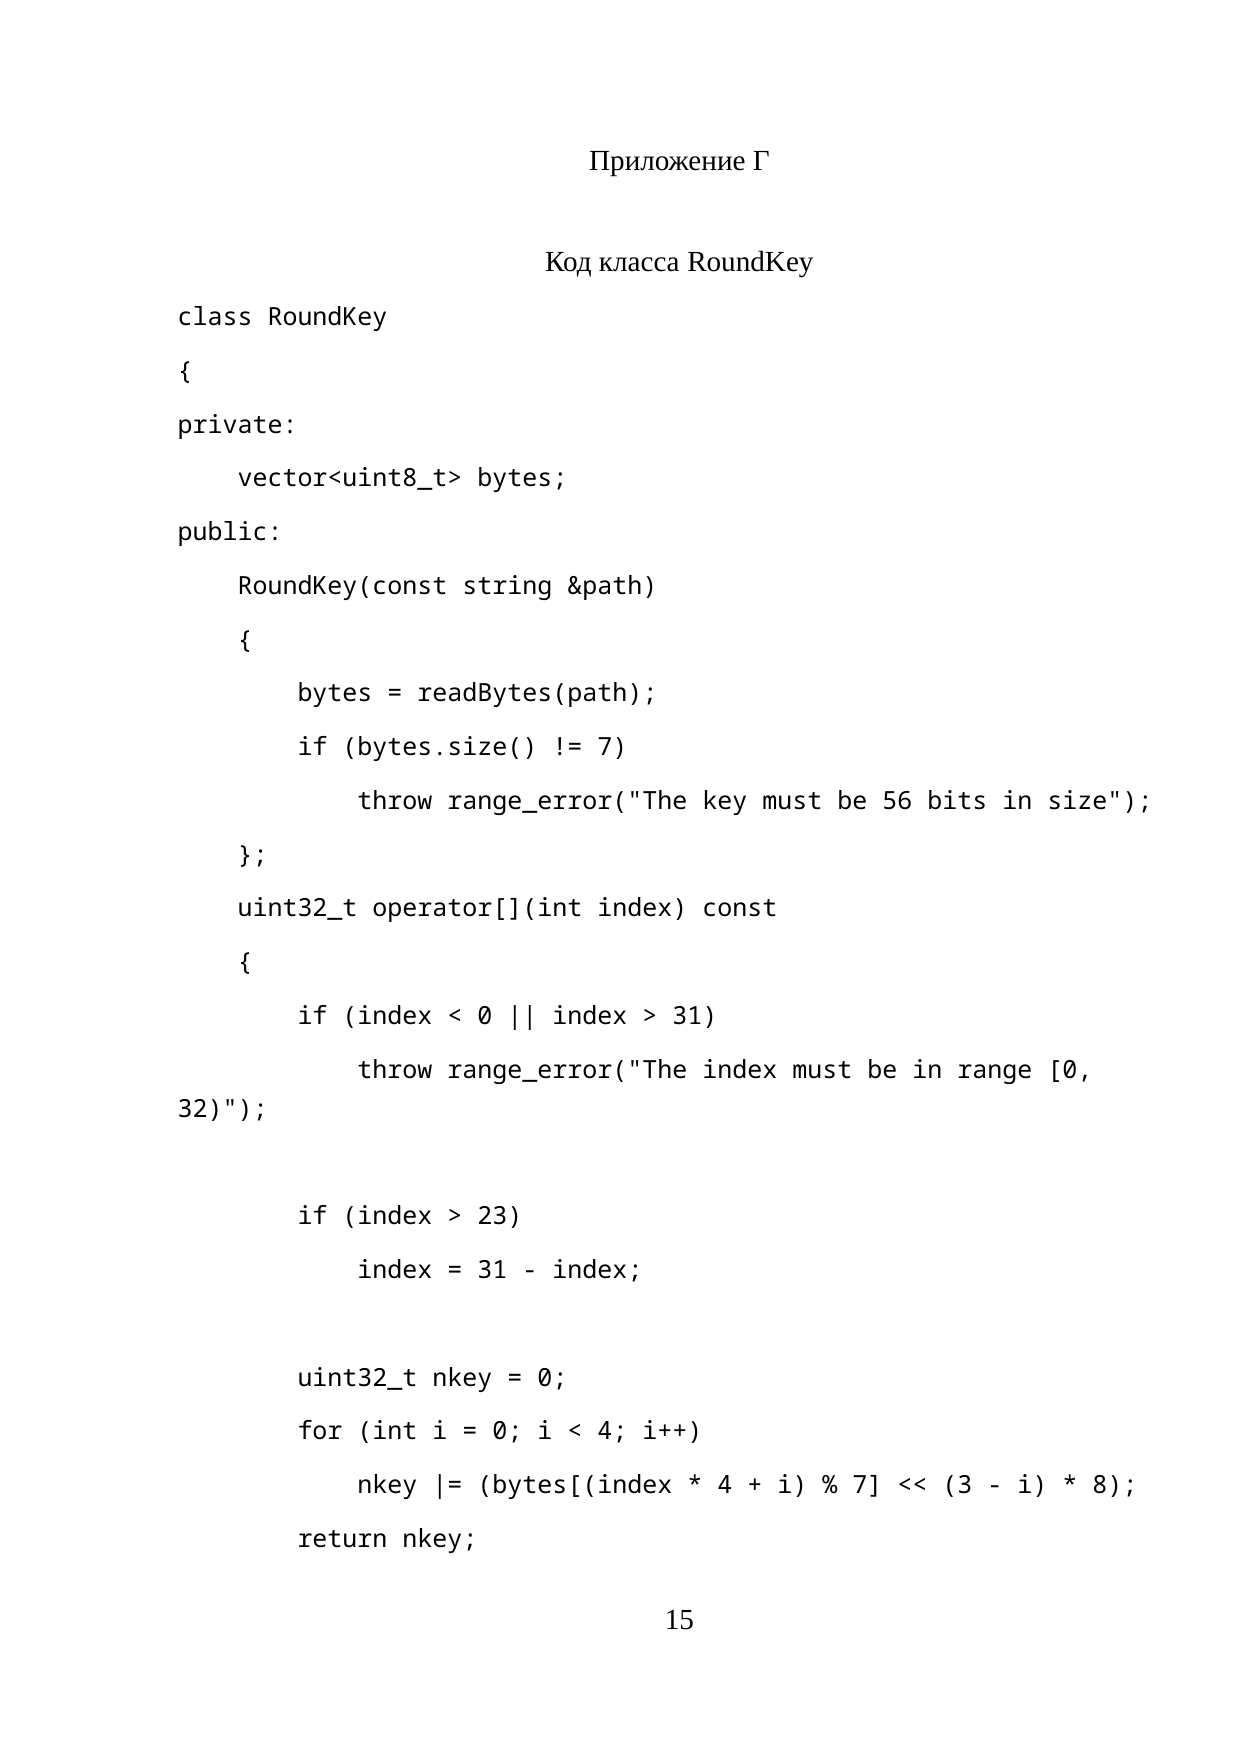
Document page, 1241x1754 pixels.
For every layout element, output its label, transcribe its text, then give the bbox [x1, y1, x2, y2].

text bytes = readBytes(path); [177, 675, 1181, 709]
text vector<uint8_t> bytes; [177, 460, 1181, 494]
text index = 31 - index; [177, 1252, 1181, 1286]
text RoundKey(const string &path) [177, 567, 1181, 602]
text for (int i = 0; i < 4; i++) [177, 1413, 1181, 1447]
text if (bytes.size() != 7) [177, 729, 1181, 763]
subtitle Приложение Г [177, 143, 1181, 177]
text }; [177, 836, 1181, 870]
text if (index < 0 || index > 31) [177, 997, 1181, 1032]
text return nkey; [177, 1520, 1181, 1554]
text throw range_error("The key must be 56 bits in size"); [177, 782, 1181, 817]
text { [177, 621, 1181, 655]
text public: [177, 514, 1181, 548]
text uint32_t operator[](int index) const [177, 890, 1181, 924]
text { [177, 944, 1181, 978]
text private: [177, 406, 1181, 440]
text uint32_t nkey = 0; [177, 1359, 1181, 1393]
text Код класса RoundKey [177, 244, 1181, 277]
text throw range_error("The index must be in range [0, 32)"); [177, 1051, 1181, 1124]
text nkey |= (bytes[(index * 4 + i) % 7] << (3 - i) * 8); [177, 1467, 1181, 1501]
text class RoundKey [177, 299, 1181, 333]
text { [177, 352, 1181, 387]
text if (index > 23) [177, 1198, 1181, 1232]
